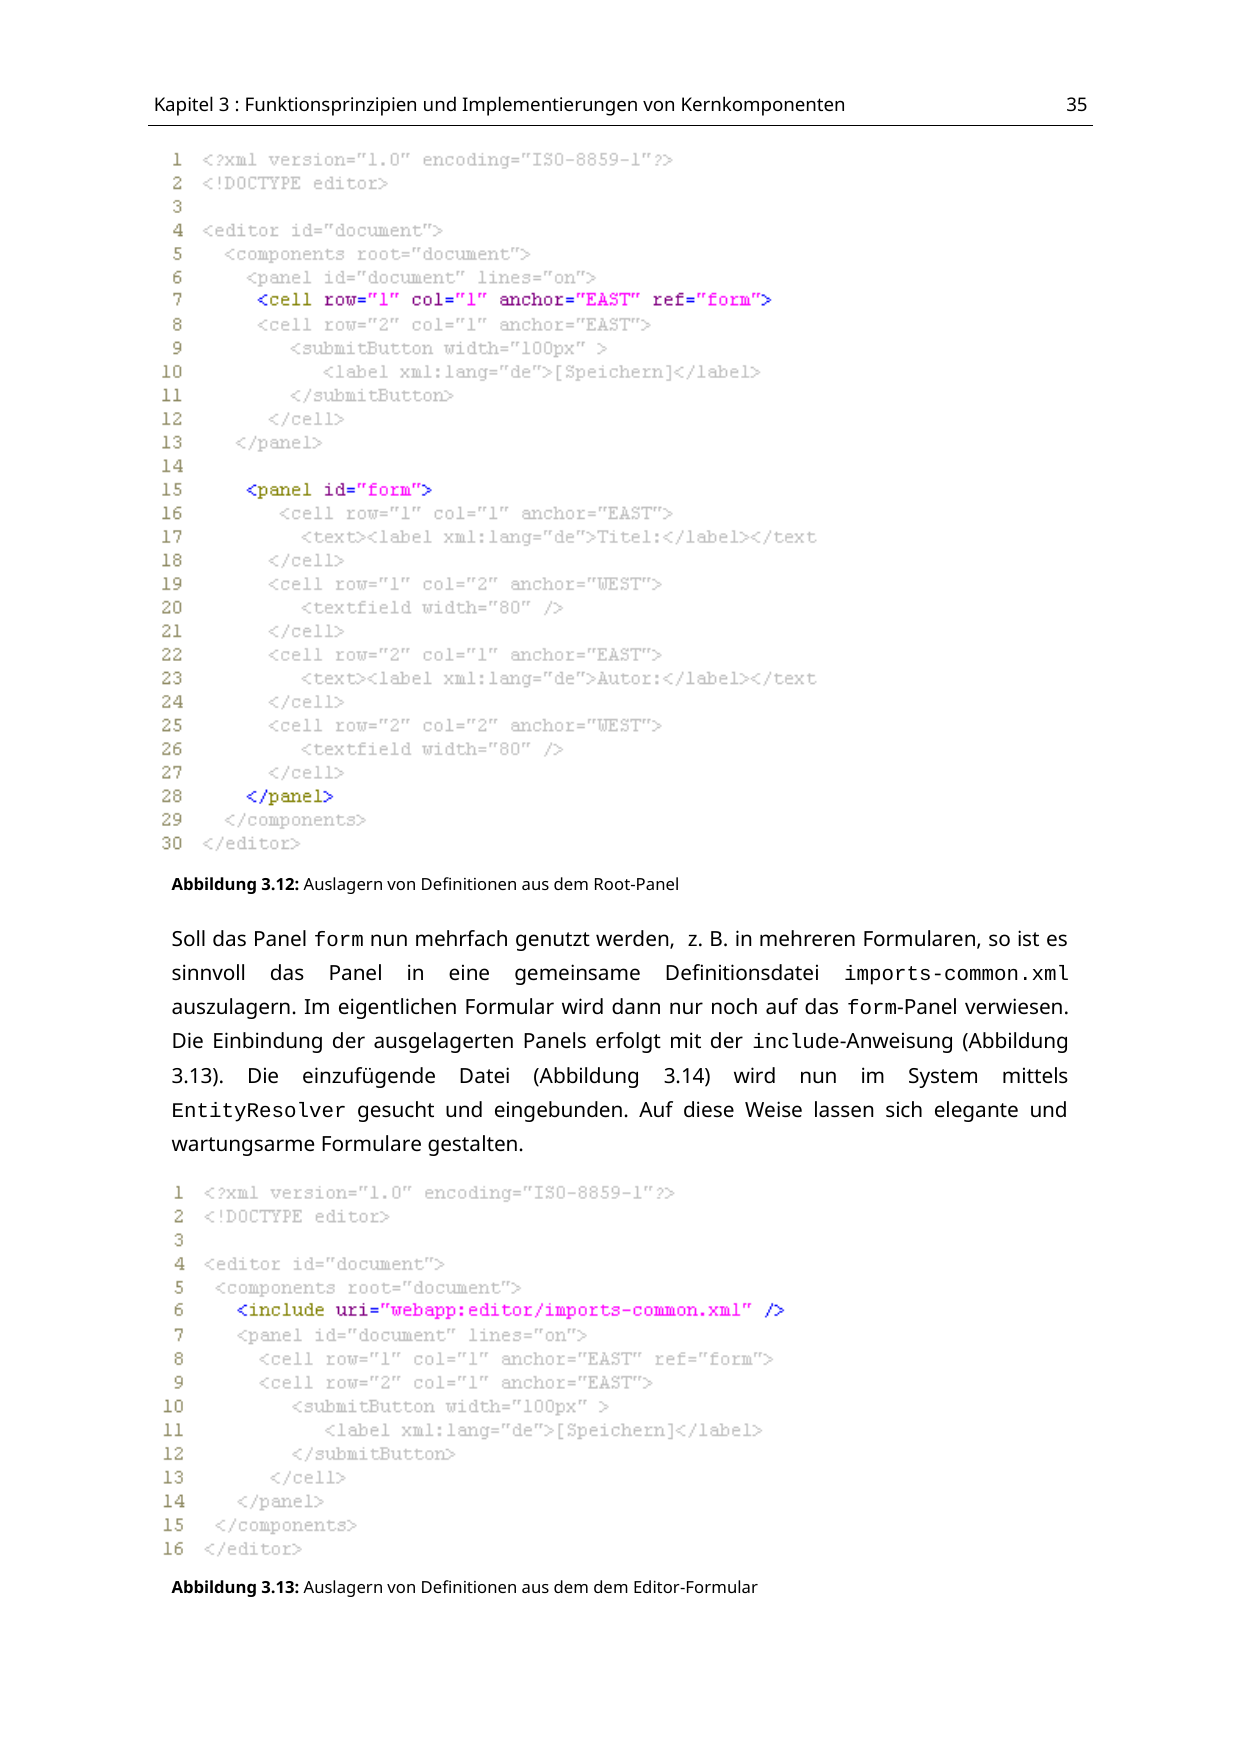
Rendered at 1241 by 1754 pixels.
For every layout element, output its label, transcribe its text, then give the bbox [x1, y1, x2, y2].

text Abbildung 3.14: Auslagern von Definitionen aus dem dem Editor-Formular [171, 1559, 815, 1598]
text Abbildung 3.13: Auslagern von Definitionen aus dem Root-Panel [171, 856, 968, 895]
text Soll das Panel form nun mehrfach genutzt werden, z. B. in mehreren Formularen, so ist es sinnvoll das Panel in eine gemeinsame Definitionsdatei imports-common.xml auszulagern. Im eigentlichen Formular wird dann nur noch auf das form-Panel verwiesen. Die Einbindung der ausgelagerten Panels erfolgt mit der include-Anweisung (Abbildung 3.14). Die einzufügende Datei (Abbildung 3.15) wird nun im System mittels EntityResolver gesucht und eingebunden. Auf diese Weise lassen sich elegante und wartungsarme Formulare gestalten. [171, 148, 1069, 1157]
